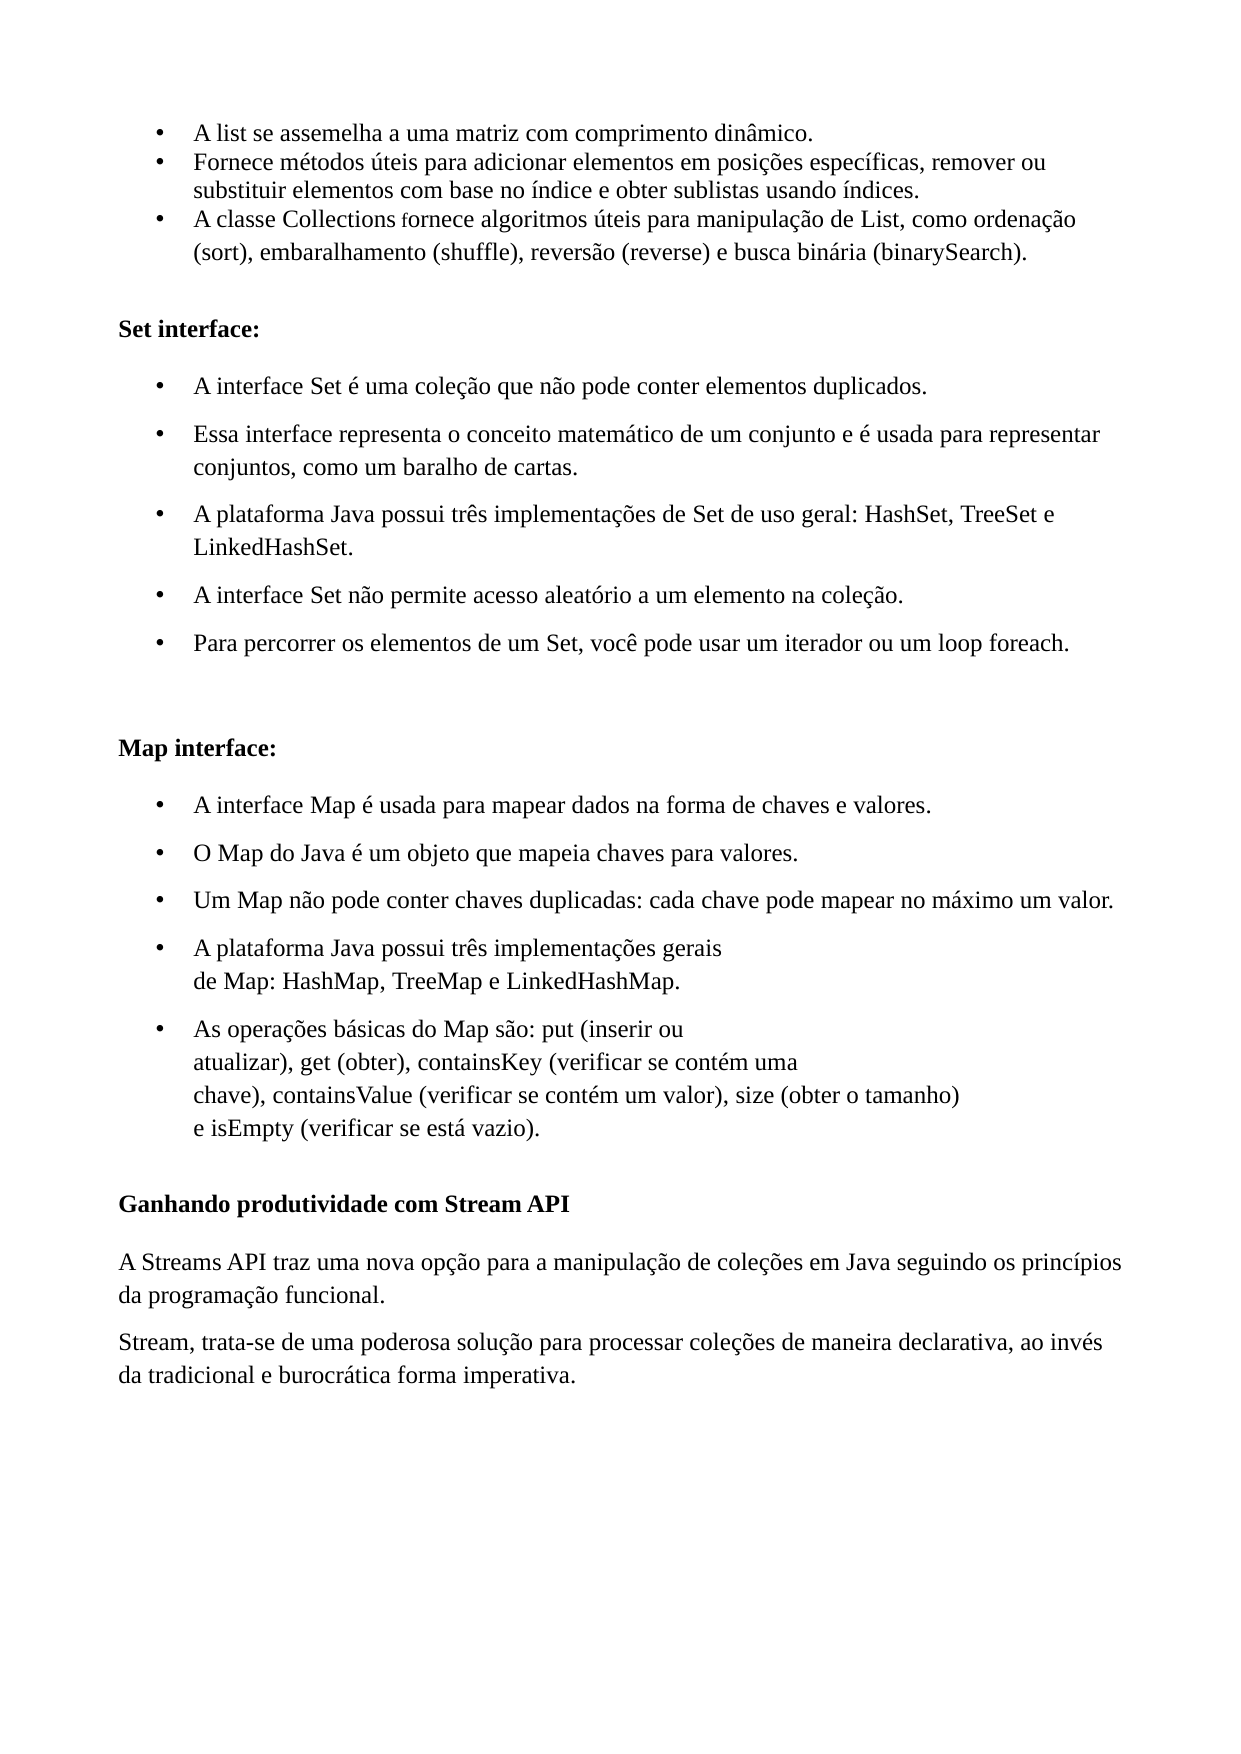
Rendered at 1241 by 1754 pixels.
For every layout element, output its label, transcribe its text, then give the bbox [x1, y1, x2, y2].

list A plataforma Java possui três implementações de Set de uso geral: HashSet, TreeSet e LinkedHashSet. [156, 499, 1122, 561]
list A interface Map é usada para mapear dados na forma de chaves e valores. [156, 790, 1122, 819]
list A interface Set é uma coleção que não pode conter elementos duplicados. [156, 371, 1122, 400]
list Um Map não pode conter chaves duplicadas: cada chave pode mapear no máximo um valor. [156, 886, 1122, 914]
list Fornece métodos úteis para adicionar elementos em posições específicas, remover ou substituir elementos com base no índice e obter sublistas usando índices. [156, 147, 1122, 204]
text Map interface: [118, 733, 1122, 762]
text A Streams API traz uma nova opção para a manipulação de coleções em Java seguindo os princípios da programação funcional. [118, 1247, 1122, 1308]
text Stream, trata-se de uma poderosa solução para processar coleções de maneira declarativa, ao invés da tradicional e burocrática forma imperativa. [118, 1327, 1122, 1389]
list A list se assemelha a uma matriz com comprimento dinâmico. [156, 118, 1122, 147]
list A classe Collections fornece algoritmos úteis para manipulação de List, como ordenação (sort), embaralhamento (shuffle), reversão (reverse) e busca binária (binarySearch). [156, 204, 1122, 266]
text Ganhando produtividade com Stream API [118, 1189, 1122, 1218]
list Para percorrer os elementos de um Set, você pode usar um iterador ou um loop foreach. [156, 628, 1122, 656]
list A plataforma Java possui três implementações gerais de Map: HashMap, TreeMap e LinkedHashMap. [156, 933, 1122, 995]
list A interface Set não permite acesso aleatório a um elemento na coleção. [156, 580, 1122, 609]
list Essa interface representa o conceito matemático de um conjunto e é usada para representar conjuntos, como um baralho de cartas. [156, 419, 1122, 481]
text Set interface: [118, 314, 1122, 342]
list O Map do Java é um objeto que mapeia chaves para valores. [156, 838, 1122, 867]
list As operações básicas do Map são: put (inserir ou atualizar), get (obter), containsKey (verificar se contém uma chave), containsValue (verificar se contém um valor), size (obter o tamanho) e isEmpty (verificar se está vazio). [156, 1014, 1122, 1142]
